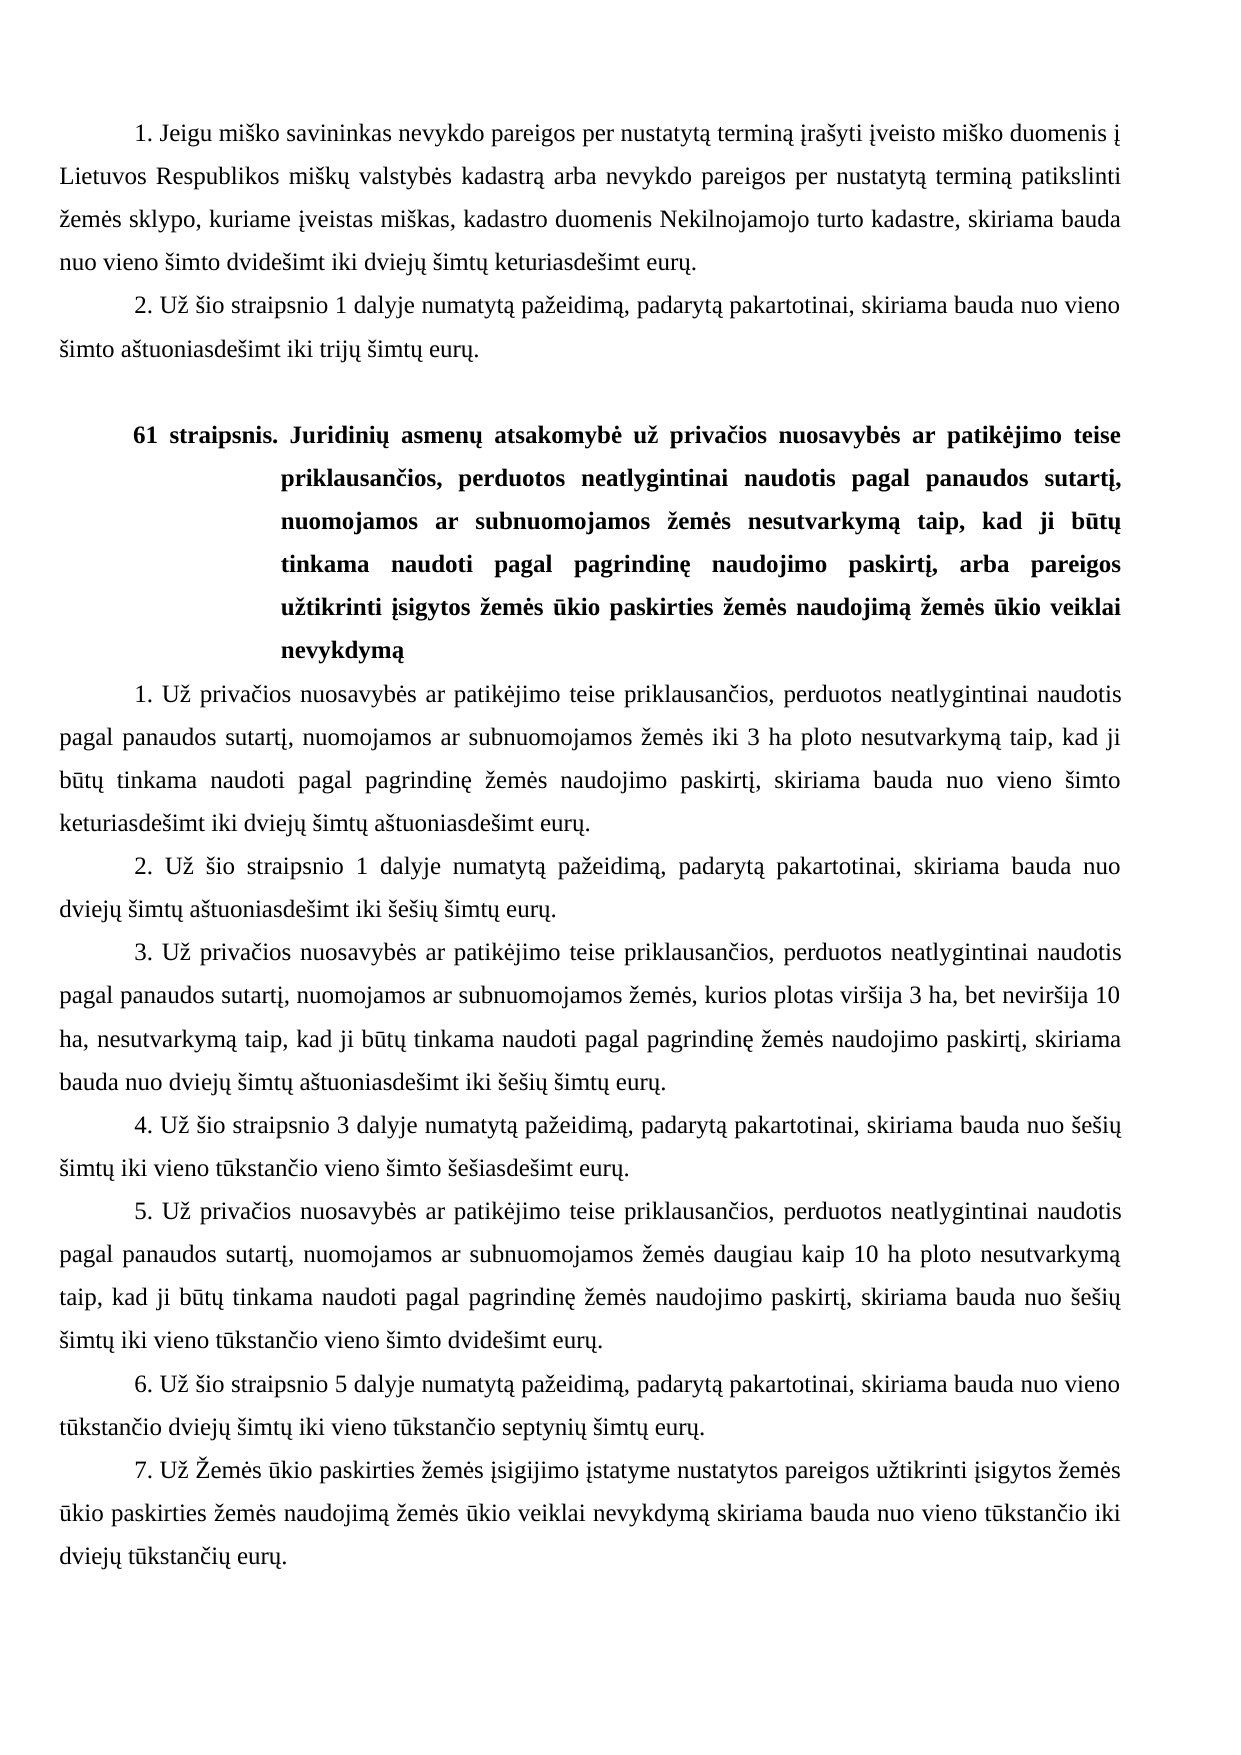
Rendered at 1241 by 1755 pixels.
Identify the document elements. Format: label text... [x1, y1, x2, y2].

text 61 straipsnis. Juridinių asmenų atsakomybė už privačios nuosavybės ar patikėjimo teise priklausančios, perduotos neatlygintinai naudotis pagal panaudos sutartį, nuomojamos ar subnuomojamos žemės nesutvarkymą taip, kad ji būtų tinkama naudoti pagal pagrindinę naudojimo paskirtį, arba pareigos užtikrinti įsigytos žemės ūkio paskirties žemės naudojimą žemės ūkio veiklai nevykdymą [133, 420, 1122, 664]
text 2. Už šio straipsnio 1 dalyje numatytą pažeidimą, padarytą pakartotinai, skiriama bauda nuo vieno šimto aštuoniasdešimt iki trijų šimtų eurų. [59, 291, 1122, 362]
text 1. Už privačios nuosavybės ar patikėjimo teise priklausančios, perduotos neatlygintinai naudotis pagal panaudos sutartį, nuomojamos ar subnuomojamos žemės iki 3 ha ploto nesutvarkymą taip, kad ji būtų tinkama naudoti pagal pagrindinę žemės naudojimo paskirtį, skiriama bauda nuo vieno šimto keturiasdešimt iki dviejų šimtų aštuoniasdešimt eurų. [59, 679, 1122, 837]
text 3. Už privačios nuosavybės ar patikėjimo teise priklausančios, perduotos neatlygintinai naudotis pagal panaudos sutartį, nuomojamos ar subnuomojamos žemės, kurios plotas viršija 3 ha, bet neviršija 10 ha, nesutvarkymą taip, kad ji būtų tinkama naudoti pagal pagrindinę žemės naudojimo paskirtį, skiriama bauda nuo dviejų šimtų aštuoniasdešimt iki šešių šimtų eurų. [59, 937, 1122, 1096]
text 4. Už šio straipsnio 3 dalyje numatytą pažeidimą, padarytą pakartotinai, skiriama bauda nuo šešių šimtų iki vieno tūkstančio vieno šimto šešiasdešimt eurų. [59, 1110, 1122, 1182]
text 7. Už Žemės ūkio paskirties žemės įsigijimo įstatyme nustatytos pareigos užtikrinti įsigytos žemės ūkio paskirties žemės naudojimą žemės ūkio veiklai nevykdymą skiriama bauda nuo vieno tūkstančio iki dviejų tūkstančių eurų. [59, 1455, 1122, 1570]
text 6. Už šio straipsnio 5 dalyje numatytą pažeidimą, padarytą pakartotinai, skiriama bauda nuo vieno tūkstančio dviejų šimtų iki vieno tūkstančio septynių šimtų eurų. [59, 1369, 1122, 1441]
text 5. Už privačios nuosavybės ar patikėjimo teise priklausančios, perduotos neatlygintinai naudotis pagal panaudos sutartį, nuomojamos ar subnuomojamos žemės daugiau kaip 10 ha ploto nesutvarkymą taip, kad ji būtų tinkama naudoti pagal pagrindinę žemės naudojimo paskirtį, skiriama bauda nuo šešių šimtų iki vieno tūkstančio vieno šimto dvidešimt eurų. [59, 1196, 1122, 1354]
text 1. Jeigu miško savininkas nevykdo pareigos per nustatytą terminą įrašyti įveisto miško duomenis į Lietuvos Respublikos miškų valstybės kadastrą arba nevykdo pareigos per nustatytą terminą patikslinti žemės sklypo, kuriame įveistas miškas, kadastro duomenis Nekilnojamojo turto kadastre, skiriama bauda nuo vieno šimto dvidešimt iki dviejų šimtų keturiasdešimt eurų. [59, 118, 1122, 276]
text 2. Už šio straipsnio 1 dalyje numatytą pažeidimą, padarytą pakartotinai, skiriama bauda nuo dviejų šimtų aštuoniasdešimt iki šešių šimtų eurų. [59, 851, 1122, 923]
